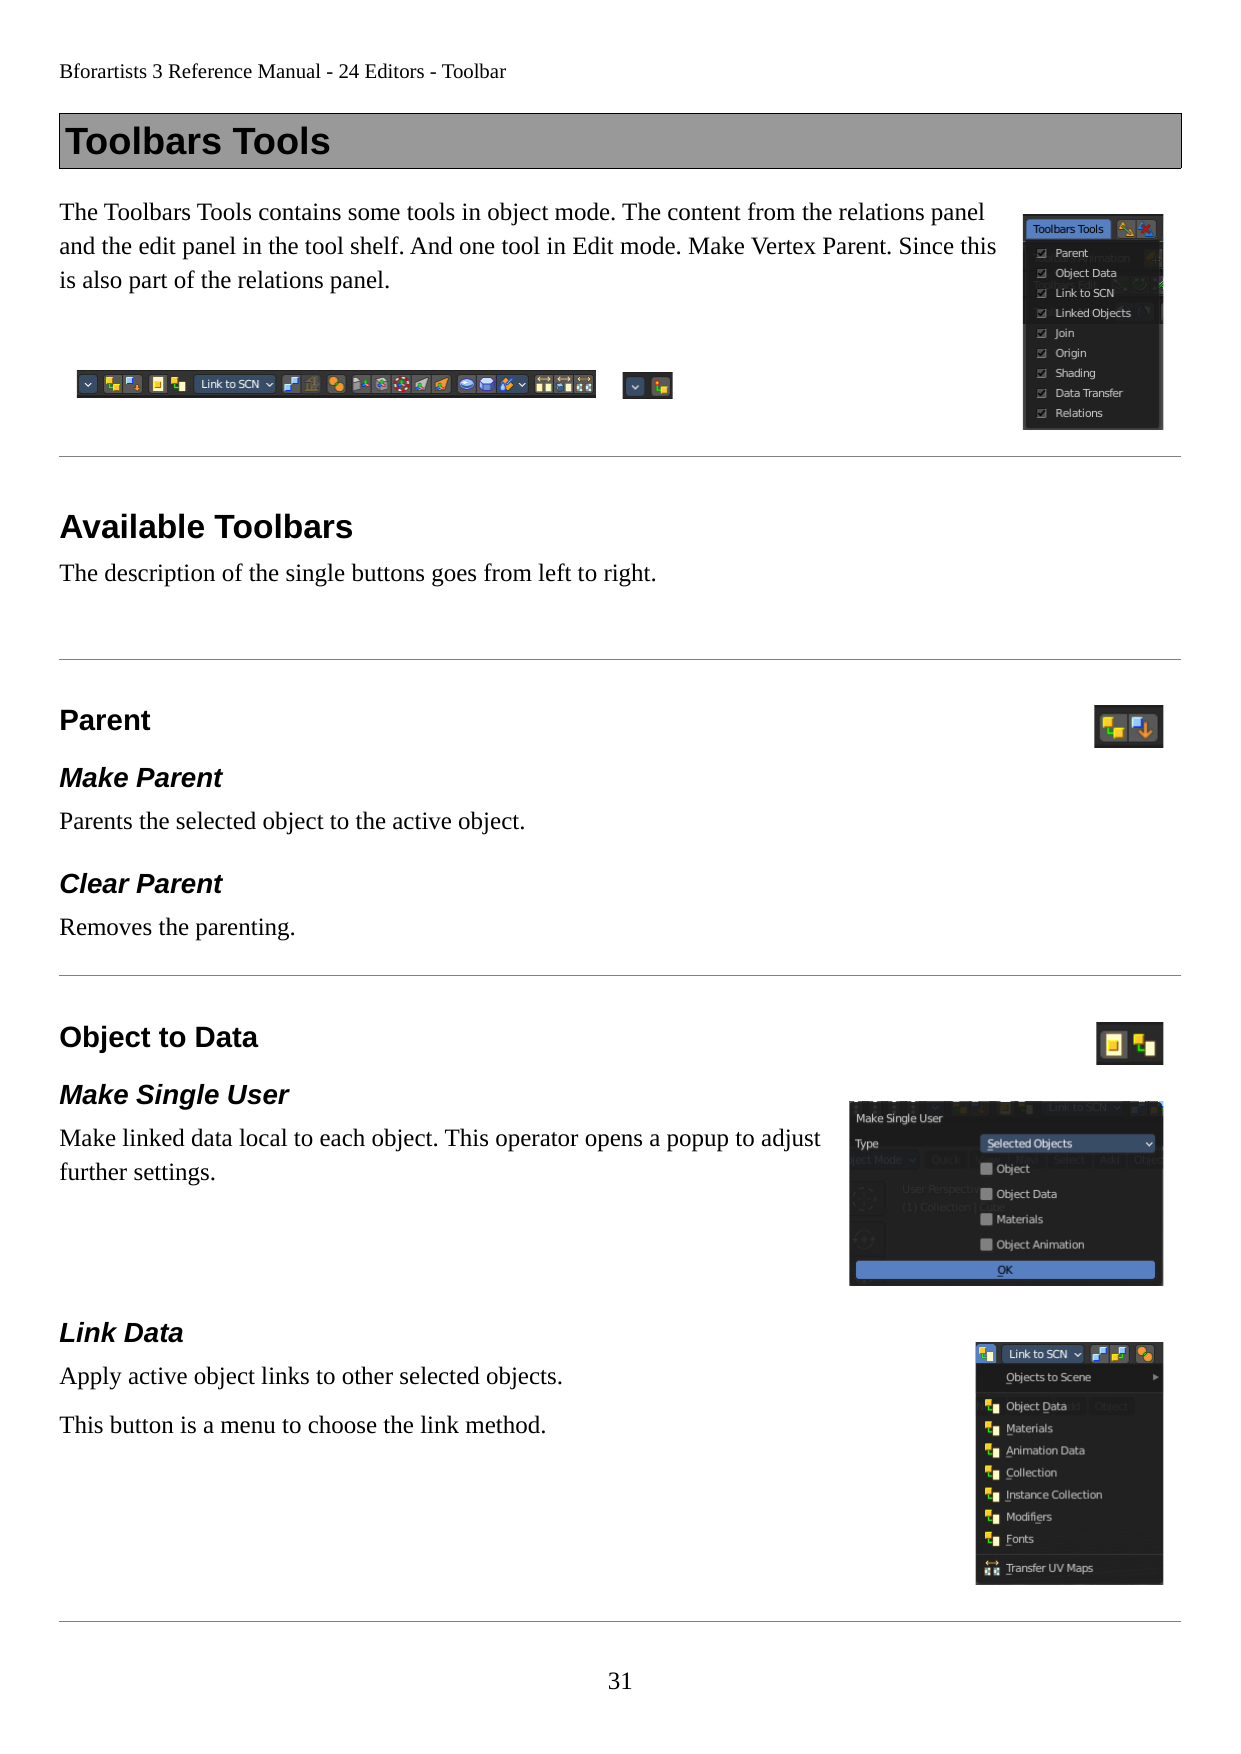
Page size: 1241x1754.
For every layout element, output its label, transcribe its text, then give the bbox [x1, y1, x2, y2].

subtitle Object to Data [59, 1019, 1181, 1053]
subtitle Parent [59, 703, 1181, 736]
subtitle Make Single User [59, 1078, 1181, 1110]
picture [975, 1342, 1164, 1585]
text Make linked data local to each object. This operator opens a popup to adjust further settings. [59, 1123, 849, 1186]
text This button is a menu to choose the link method. [59, 1410, 975, 1439]
picture [1094, 705, 1164, 748]
text Apply active object links to other selected objects. [59, 1361, 975, 1390]
picture [622, 372, 673, 399]
subtitle Link Data [59, 1317, 1181, 1349]
text Parents the selected object to the active object. [59, 806, 1181, 834]
text The description of the single buttons goes from left to right. [59, 558, 1181, 586]
text The Toolbars Tools contains some tools in object mode. The content from the relations panel and the edit panel in the tool shelf. And one tool in Edit mode. Make Vertex Parent. Since this is also part of the relations panel. [59, 197, 1181, 294]
subtitle Available Toolbars [59, 507, 1181, 545]
subtitle Make Parent [59, 761, 1181, 793]
table_header Toolbars Tools [60, 114, 1181, 168]
picture [849, 1101, 1164, 1286]
picture [76, 370, 596, 398]
text Removes the parenting. [59, 912, 1181, 941]
subtitle Clear Parent [59, 867, 1181, 899]
picture [1096, 1022, 1164, 1065]
picture [1022, 214, 1164, 430]
